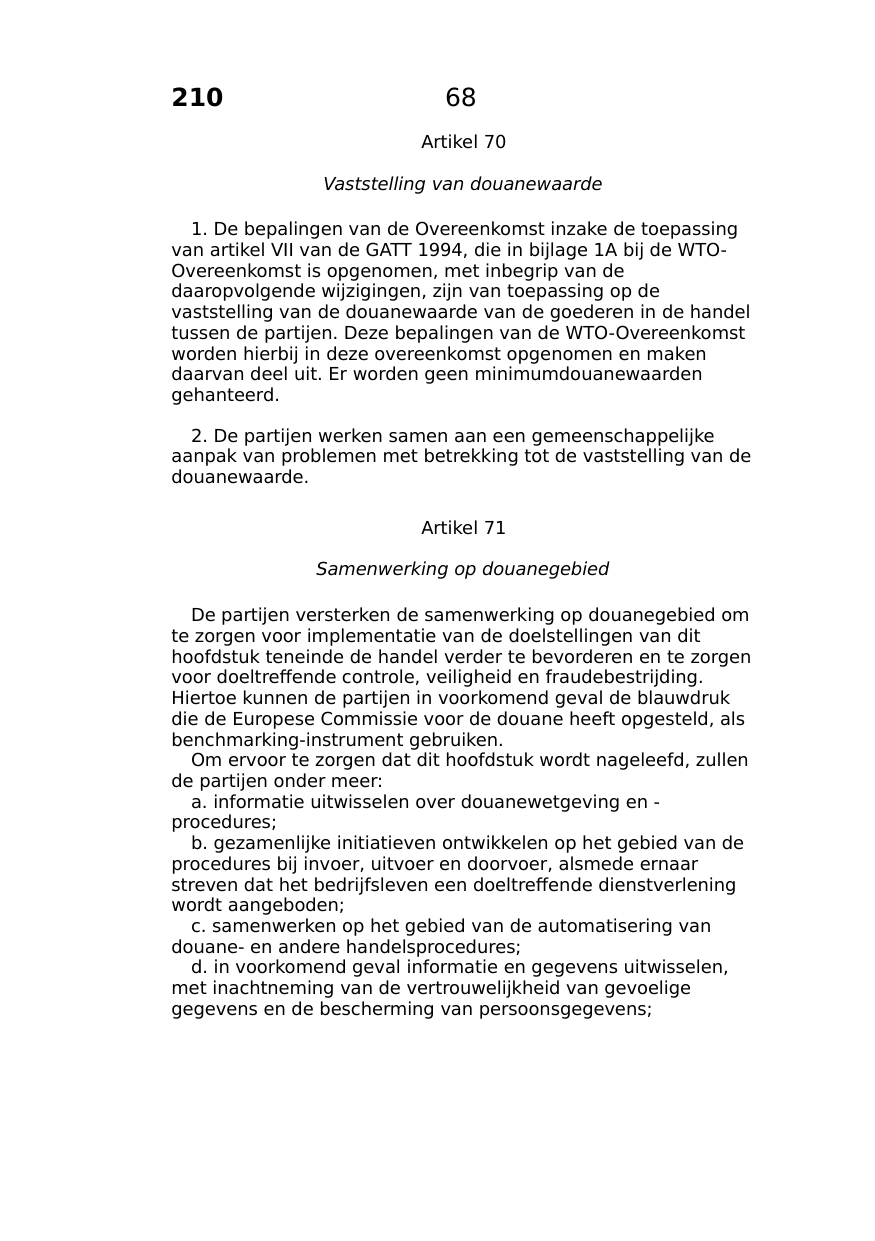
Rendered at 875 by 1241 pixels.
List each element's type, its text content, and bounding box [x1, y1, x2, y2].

text Om ervoor te zorgen dat dit hoofdstuk wordt nageleefd, zullen de partijen onder meer: [171, 750, 756, 792]
text c. samenwerken op het gebied van de automatisering van douane- en andere handelsprocedures; [171, 916, 756, 957]
text a. informatie uitwisselen over douanewetgeving en -procedures; [171, 792, 756, 833]
text 1. De bepalingen van de Overeenkomst inzake de toepassing van artikel VII van de GATT 1994, die in bijlage 1A bij de WTO-Overeenkomst is opgenomen, met inbegrip van de daaropvolgende wijzigingen, zijn van toepassing op de vaststelling van de douanewaarde van de goederen in de handel tussen de partijen. Deze bepalingen van de WTO-Overeenkomst worden hierbij in deze overeenkomst opgenomen en maken daarvan deel uit. Er worden geen minimumdouanewaarden gehanteerd. [171, 219, 756, 406]
text d. in voorkomend geval informatie en gegevens uitwisselen, met inachtneming van de vertrouwelijkheid van gevoelige gegevens en de bescherming van persoonsgegevens; [171, 957, 756, 1019]
text De partijen versterken de samenwerking op douanegebied om te zorgen voor implementatie van de doelstellingen van dit hoofdstuk teneinde de handel verder te bevorderen en te zorgen voor doeltreffende controle, veiligheid en fraudebestrijding. Hiertoe kunnen de partijen in voorkomend geval de blauwdruk die de Europese Commissie voor de douane heeft opgesteld, als benchmarking-instrument gebruiken. [171, 605, 756, 750]
subtitle Artikel 70 Vaststelling van douanewaarde [171, 132, 756, 194]
text 2. De partijen werken samen aan een gemeenschappelijke aanpak van problemen met betrekking tot de vaststelling van de douanewaarde. [171, 426, 756, 488]
text b. gezamenlijke initiatieven ontwikkelen op het gebied van de procedures bij invoer, uitvoer en doorvoer, alsmede ernaar streven dat het bedrijfsleven een doeltreffende dienstverlening wordt aangeboden; [171, 833, 756, 916]
subtitle Artikel 71 Samenwerking op douanegebied [171, 518, 756, 580]
